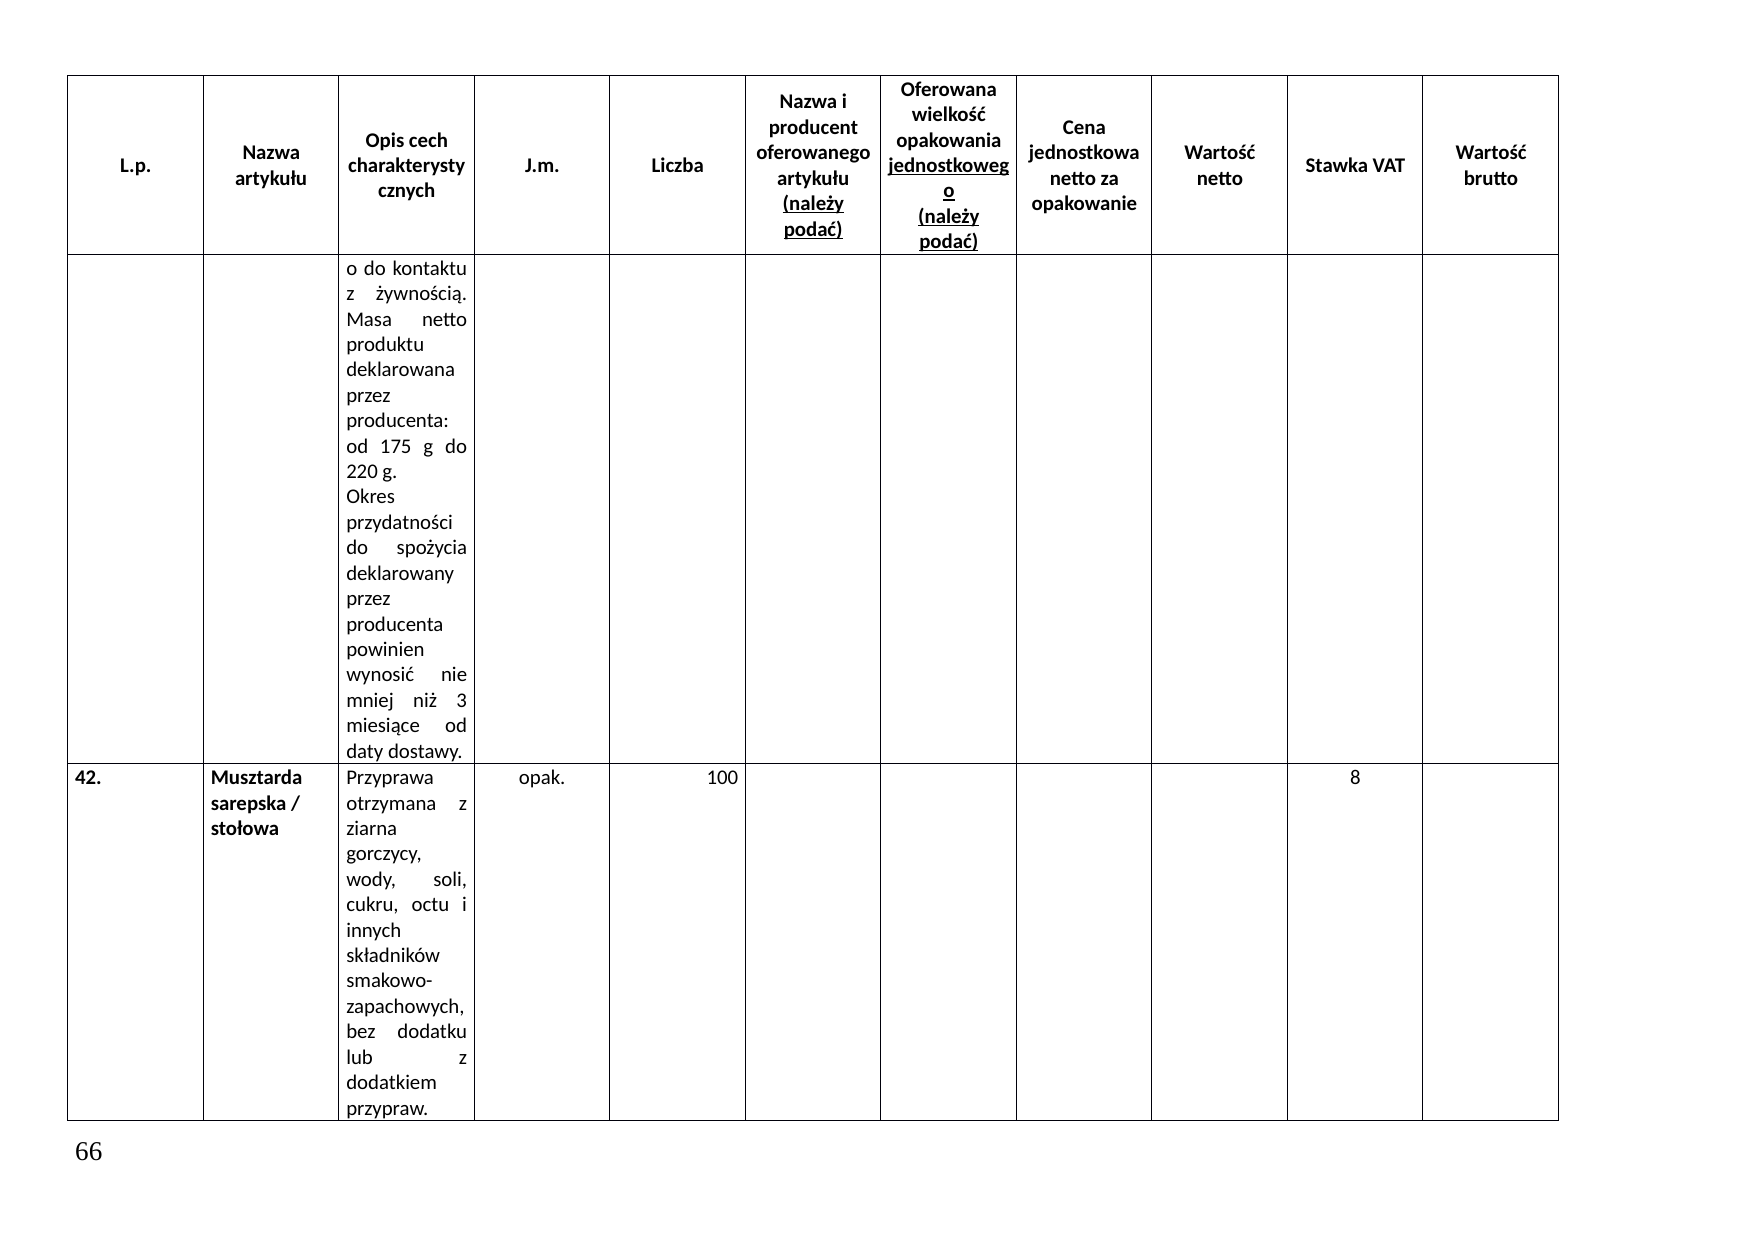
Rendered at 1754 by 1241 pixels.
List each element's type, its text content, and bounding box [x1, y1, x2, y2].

table_cell Musztarda sarepska / stołowa [204, 764, 338, 1120]
table_cell [881, 764, 1016, 1120]
table_cell [475, 255, 609, 763]
table_cell 100 [610, 764, 745, 1120]
table_cell opak. [475, 764, 609, 1120]
table_header Wartość brutto [1423, 76, 1558, 254]
table_cell [1288, 255, 1422, 763]
table_cell [204, 255, 338, 763]
table_cell [881, 255, 1016, 763]
table_header Nazwa artykułu [204, 76, 338, 254]
table_header Stawka VAT [1288, 76, 1422, 254]
table_cell 8 [1288, 764, 1422, 1120]
table_header Wartość netto [1152, 76, 1287, 254]
table_cell [68, 255, 203, 763]
table_header Liczba [610, 76, 745, 254]
table_cell [746, 764, 880, 1120]
table_cell [1423, 255, 1558, 763]
table_cell [68, 764, 203, 1120]
table_header Nazwa i producent oferowanego artykułu (należy podać) [746, 76, 880, 254]
table_cell [1423, 764, 1558, 1120]
table_cell [746, 255, 880, 763]
table_header Oferowana wielkość opakowania jednostkowego (należy podać) [881, 76, 1016, 254]
table_cell Przyprawa otrzymana z ziarna gorczycy, wody, soli, cukru, octu i innych składników smakowo-zapachowych, bez dodatku lub z dodatkiem przypraw. [339, 764, 474, 1120]
table_header L.p. [68, 76, 203, 254]
table_cell o do kontaktu z żywnością. Masa netto produktu deklarowana przez producenta: od 175 g do 220 g. Okres przydatności do spożycia deklarowany przez producenta powinien wynosić nie mniej niż 3 miesiące od daty dostawy. [339, 255, 474, 763]
table_header J.m. [475, 76, 609, 254]
table_header Opis cech charakterystycznych [339, 76, 474, 254]
table_cell [1017, 764, 1151, 1120]
table_cell [610, 255, 745, 763]
table_header Cena jednostkowa netto za opakowanie [1017, 76, 1151, 254]
table_cell [1152, 255, 1287, 763]
table_cell [1152, 764, 1287, 1120]
table_cell [1017, 255, 1151, 763]
